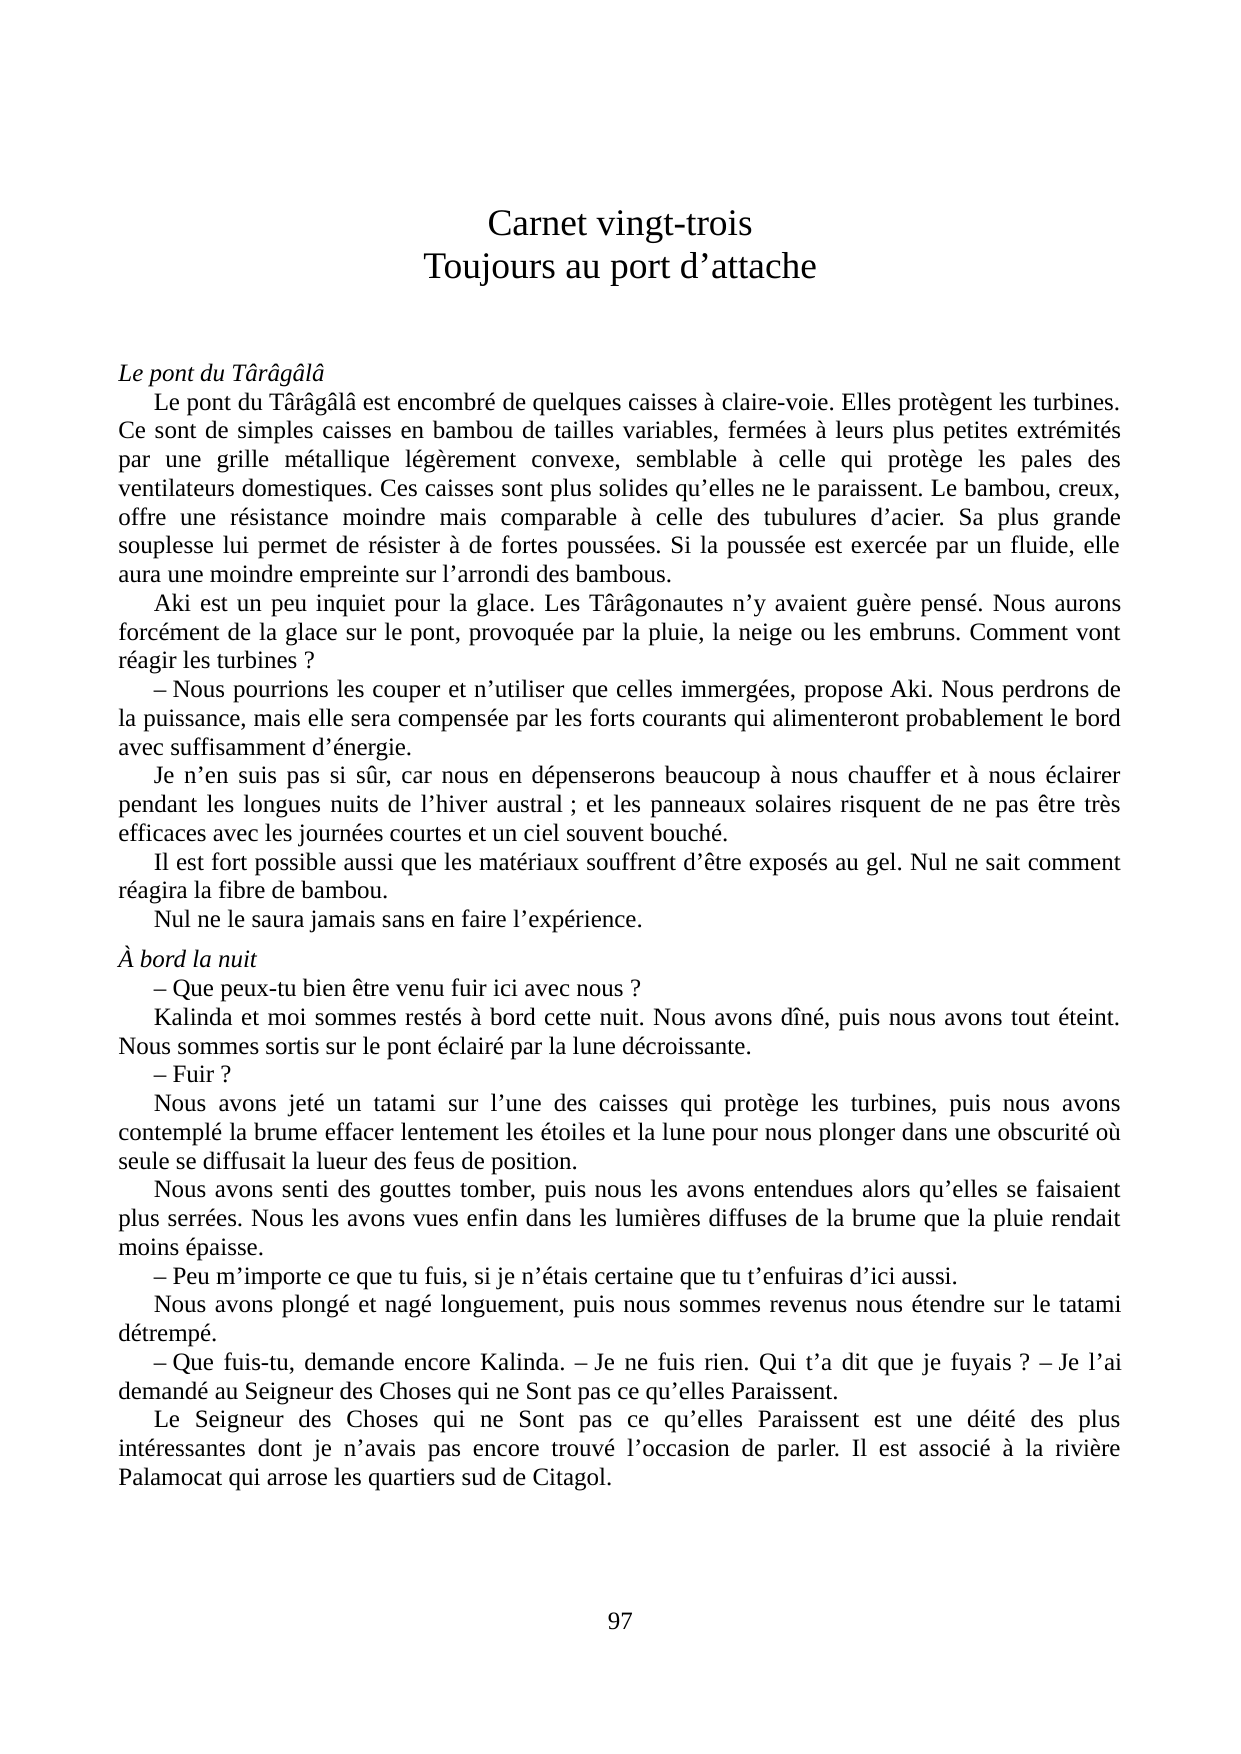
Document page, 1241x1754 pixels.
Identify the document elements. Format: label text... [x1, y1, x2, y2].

text Nous avons plongé et nagé longuement, puis nous sommes revenus nous étendre sur le tatami détrempé. [118, 1289, 1122, 1347]
text – Que fuis-tu, demande encore Kalinda. – Je ne fuis rien. Qui t’a dit que je fuyais ? – Je l’ai demandé au Seigneur des Choses qui ne Sont pas ce qu’elles Paraissent. [118, 1347, 1122, 1404]
text Il est fort possible aussi que les matériaux souffrent d’être exposés au gel. Nul ne sait comment réagira la fibre de bambou. [118, 847, 1122, 904]
text Le pont du Târâgâlâ est encombré de quelques caisses à claire-voie. Elles protègent les turbines. Ce sont de simples caisses en bambou de tailles variables, fermées à leurs plus petites extrémités par une grille métallique légèrement convexe, semblable à celle qui protège les pales des ventilateurs domestiques. Ces caisses sont plus solides qu’elles ne le paraissent. Le bambou, creux, offre une résistance moindre mais comparable à celle des tubulures d’acier. Sa plus grande souplesse lui permet de résister à de fortes poussées. Si la poussée est exercée par un fluide, elle aura une moindre empreinte sur l’arrondi des bambous. [118, 387, 1122, 588]
text Kalinda et moi sommes restés à bord cette nuit. Nous avons dîné, puis nous avons tout éteint. Nous sommes sortis sur le pont éclairé par la lune décroissante. [118, 1002, 1122, 1059]
text – Peu m’importe ce que tu fuis, si je n’étais certaine que tu t’enfuiras d’ici aussi. [118, 1261, 1122, 1289]
text – Fuir ? [118, 1059, 1122, 1088]
subtitle Le pont du Târâgâlâ [118, 358, 1122, 387]
text Nul ne le saura jamais sans en faire l’expérience. [118, 904, 1122, 933]
text Aki est un peu inquiet pour la glace. Les Târâgonautes n’y avaient guère pensé. Nous aurons forcément de la glace sur le pont, provoquée par la pluie, la neige ou les embruns. Comment vont réagir les turbines ? [118, 588, 1122, 674]
text Le Seigneur des Choses qui ne Sont pas ce qu’elles Paraissent est une déité des plus intéressantes dont je n’avais pas encore trouvé l’occasion de parler. Il est associé à la rivière Palamocat qui arrose les quartiers sud de Citagol. [118, 1404, 1122, 1491]
subtitle À bord la nuit [118, 944, 1122, 973]
text – Nous pourrions les couper et n’utiliser que celles immergées, propose Aki. Nous perdrons de la puissance, mais elle sera compensée par les forts courants qui alimenteront probablement le bord avec suffisamment d’énergie. [118, 674, 1122, 760]
text Nous avons jeté un tatami sur l’une des caisses qui protège les turbines, puis nous avons contemplé la brume effacer lentement les étoiles et la lune pour nous plonger dans une obscurité où seule se diffusait la lueur des feus de position. [118, 1088, 1122, 1174]
text – Que peux-tu bien être venu fuir ici avec nous ? [118, 973, 1122, 1002]
text Nous avons senti des gouttes tomber, puis nous les avons entendues alors qu’elles se faisaient plus serrées. Nous les avons vues enfin dans les lumières diffuses de la brume que la pluie rendait moins épaisse. [118, 1174, 1122, 1261]
subtitle Carnet vingt-trois Toujours au port d’attache [118, 201, 1122, 287]
text Je n’en suis pas si sûr, car nous en dépenserons beaucoup à nous chauffer et à nous éclairer pendant les longues nuits de l’hiver austral ; et les panneaux solaires risquent de ne pas être très efficaces avec les journées courtes et un ciel souvent bouché. [118, 760, 1122, 847]
